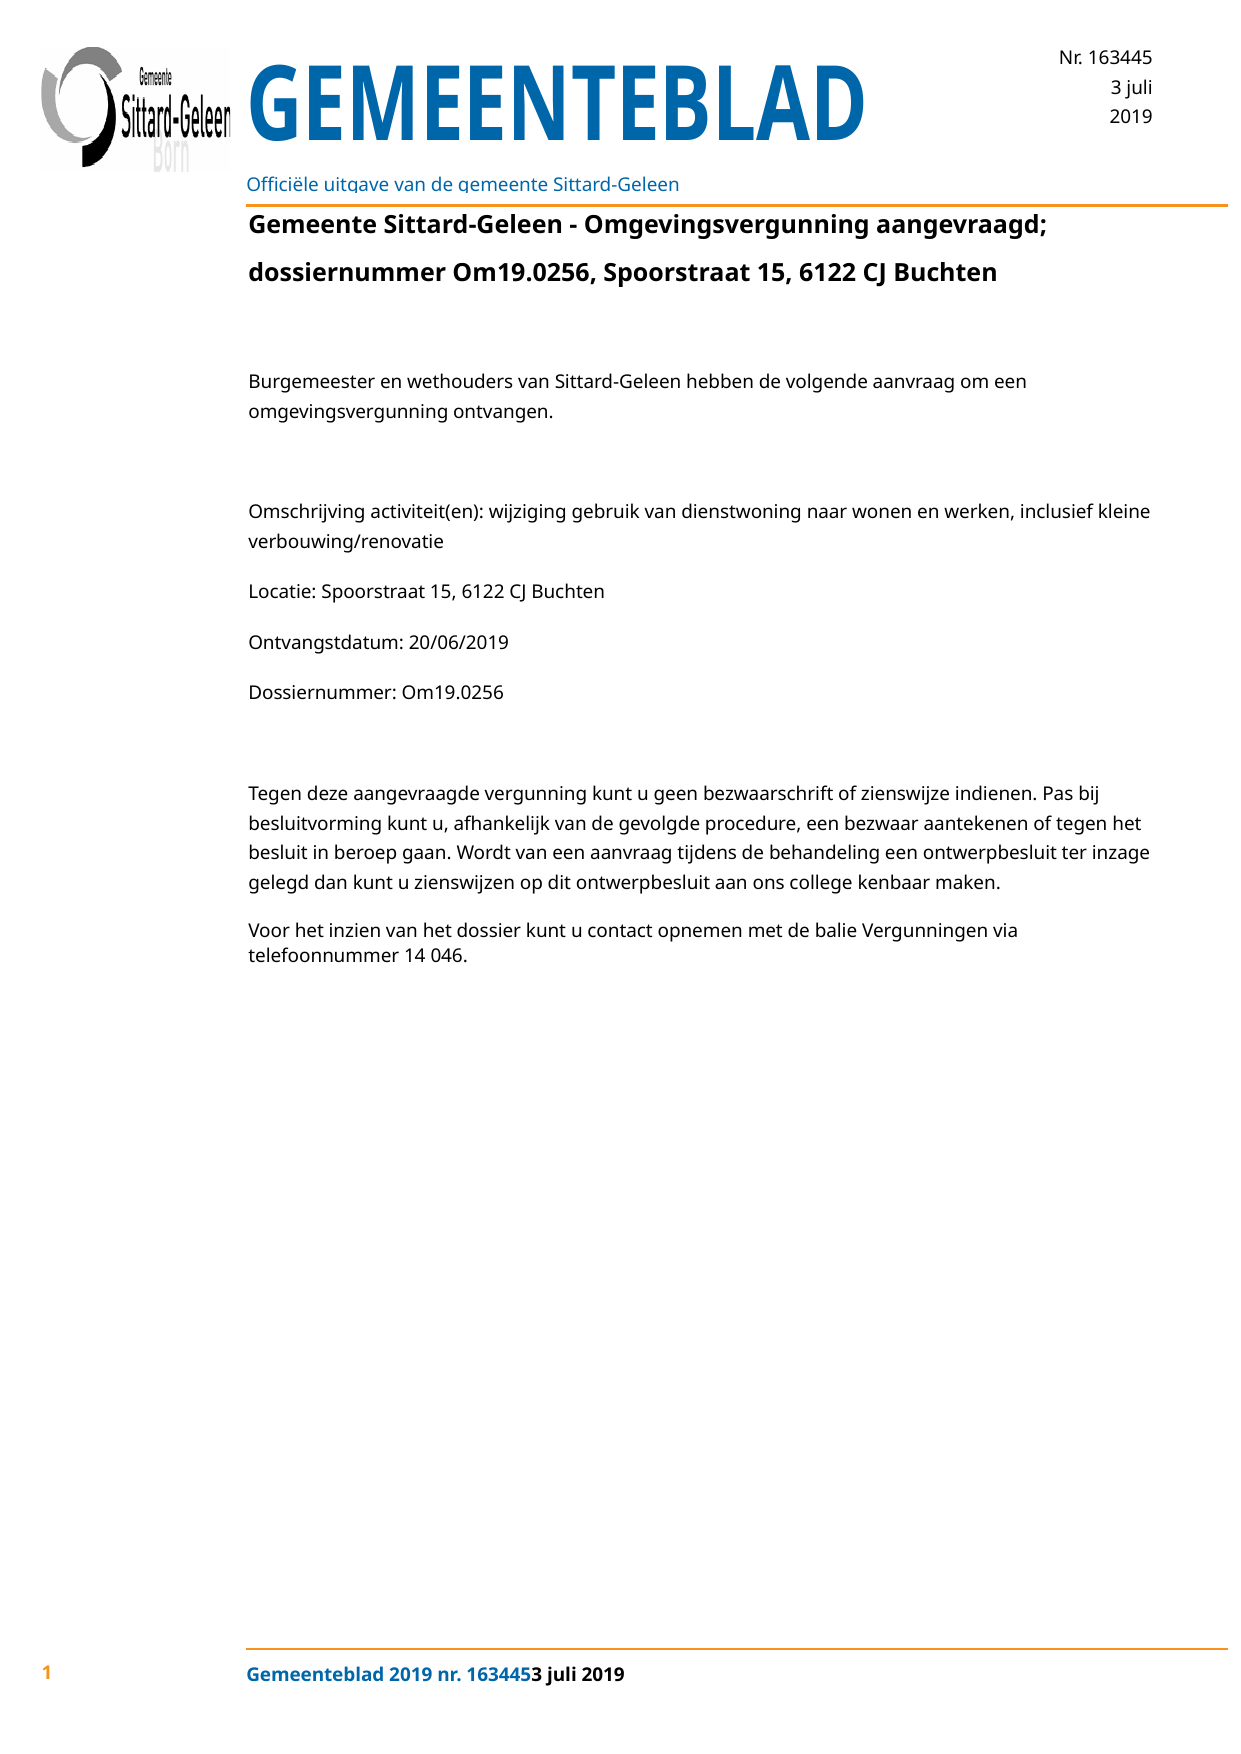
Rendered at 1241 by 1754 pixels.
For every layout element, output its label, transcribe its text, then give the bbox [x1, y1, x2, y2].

text Ontvangstdatum: 20/06/2019 [248, 629, 1152, 655]
text Tegen deze aangevraagde vergunning kunt u geen bezwaarschrift of zienswijze indienen. Pas bij besluitvorming kunt u, afhankelijk van de gevolgde procedure, een bezwaar aantekenen of tegen het besluit in beroep gaan. Wordt van een aanvraag tijdens de behandeling een ontwerpbesluit ter inzage gelegd dan kunt u zienswijzen op dit ontwerpbesluit aan ons college kenbaar maken. [248, 780, 1152, 895]
text Locatie: Spoorstraat 15, 6122 CJ Buchten [248, 579, 1152, 604]
text Voor het inzien van het dossier kunt u contact opnemen met de balie Vergunningen via telefoonnummer 14 046. [248, 917, 1152, 968]
picture [41, 47, 231, 172]
text Burgemeester en wethouders van Sittard-Geleen hebben de volgende aanvraag om een omgevingsvergunning ontvangen. [248, 368, 1152, 424]
text Dossiernummer: Om19.0256 [248, 679, 1152, 705]
text Gemeente Sittard-Geleen - Omgevingsvergunning aangevraagd; dossiernummer Om19.0256, Spoorstraat 15, 6122 CJ Buchten [248, 207, 1152, 288]
text Omschrijving activiteit(en): wijziging gebruik van dienstwoning naar wonen en werken, inclusief kleine verbouwing/renovatie [248, 499, 1152, 554]
